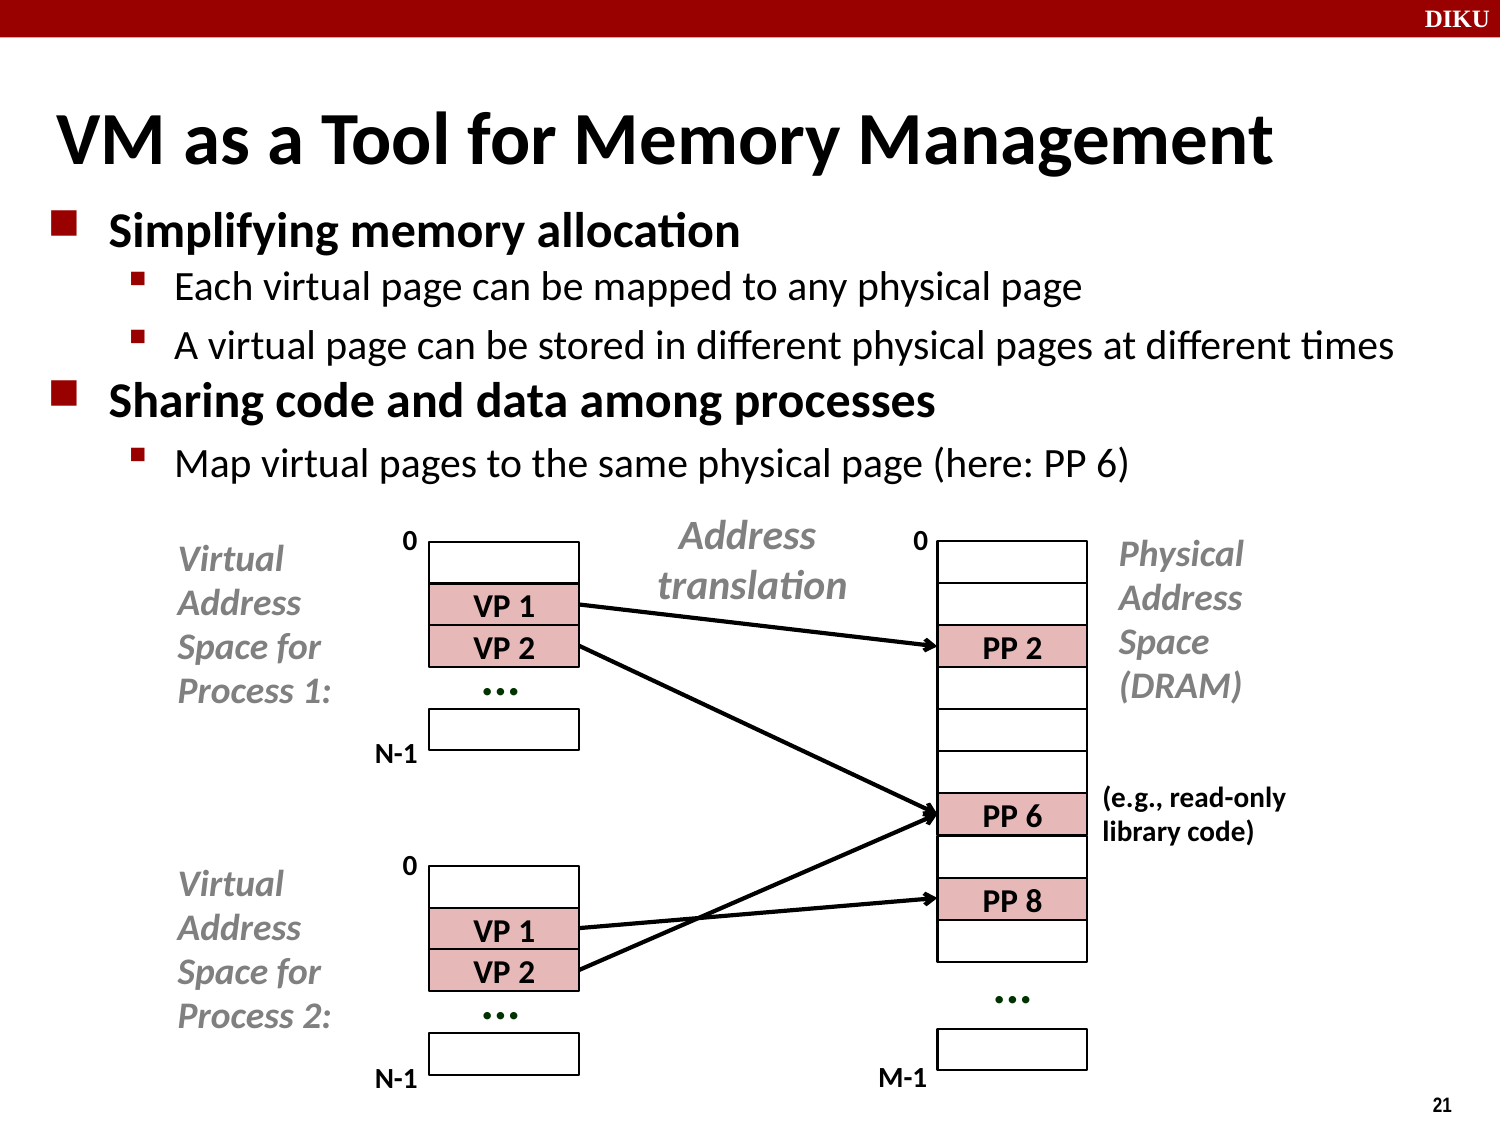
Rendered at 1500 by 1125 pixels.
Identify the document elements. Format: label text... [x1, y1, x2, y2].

text_box Simplifying memory allocation Each virtual page can be mapped to any physical page A virtual page can be stored in different physical pages at different times Sharing code and data among processes Map virtual pages to the same physical page (here: PP 6) [37, 200, 1475, 513]
text_box Address translation [642, 500, 863, 615]
text_box VP 1 [429, 907, 580, 949]
text_box 0 [387, 516, 433, 566]
text_box (e.g., read-only library code) [1088, 772, 1326, 857]
text_box Virtual Address Space for Process 1: [162, 528, 388, 721]
text_box 0 [898, 516, 944, 566]
text_box N-1 [359, 1054, 433, 1104]
text_box 0 [387, 841, 433, 891]
text_box ... [465, 646, 536, 721]
text_box Virtual Address Space for Process 2: [162, 853, 388, 1046]
text_box ... [465, 970, 536, 1045]
text_box PP 6 [937, 793, 1088, 835]
text_box N-1 [359, 729, 433, 779]
text_box VP 1 [429, 583, 580, 624]
text_box M-1 [863, 1053, 943, 1103]
text_box PP 2 [937, 625, 1088, 666]
text_box VM as a Tool for Memory Management [41, 87, 1455, 182]
text_box VP 2 [429, 949, 580, 992]
text_box Physical Address Space (DRAM) [1104, 524, 1280, 717]
text_box VP 2 [429, 624, 580, 667]
text_box ... [977, 954, 1048, 1029]
text_box PP 8 [937, 877, 1088, 919]
